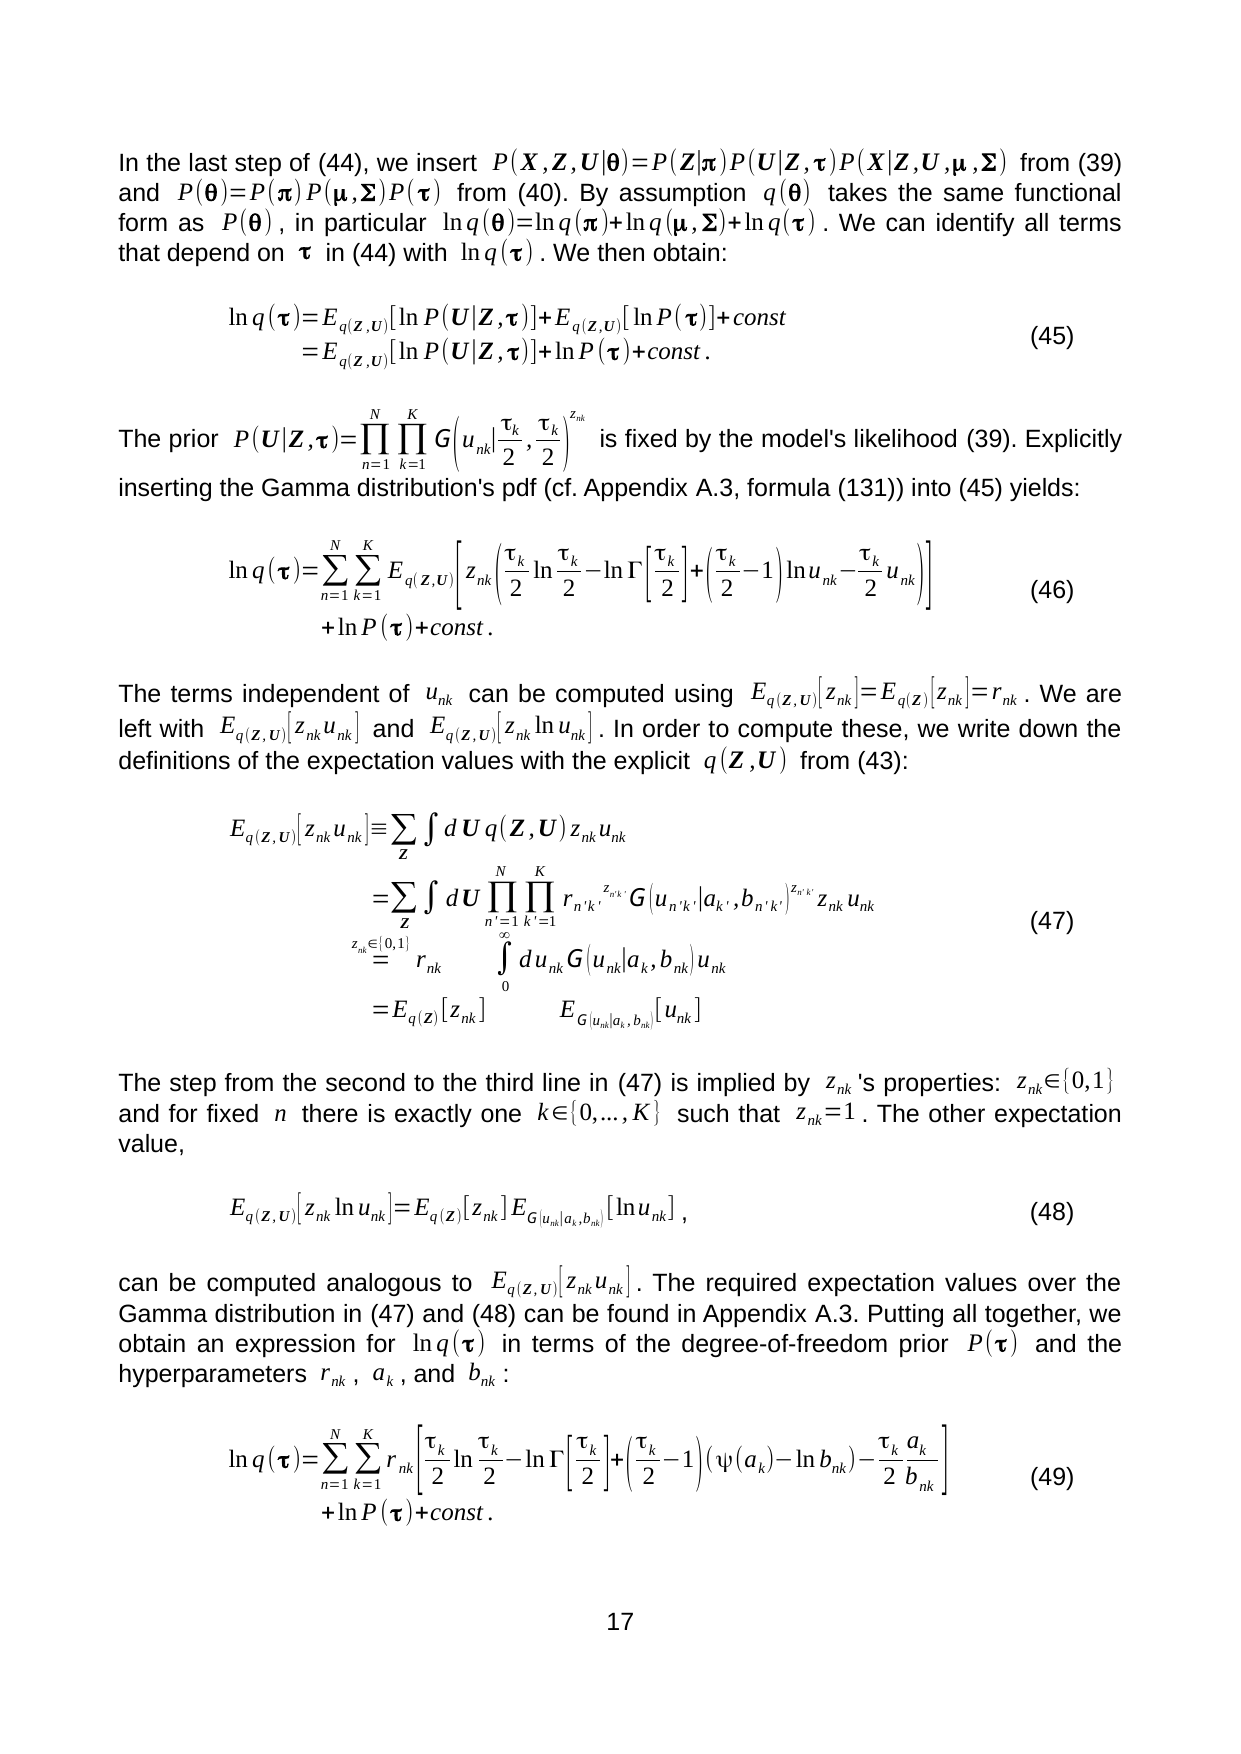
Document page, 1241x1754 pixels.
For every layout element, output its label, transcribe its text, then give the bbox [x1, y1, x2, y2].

text The prior is fixed by the model's likelihood (39). Explicitly inserting the Gamma distribution's pdf (cf. Appendix A.3, formula (131)) into (45) yields: [118, 404, 1122, 502]
table_header (45) [1024, 296, 1123, 375]
table_header [217, 1418, 1024, 1534]
table_header [217, 531, 1024, 647]
table_header [118, 296, 217, 375]
text can be computed analogous to . The required expectation values over the Gamma distribution in (47) and (48) can be found in Appendix A.3. Putting all together, we obtain an expression for in terms of the degree-of-freedom prior and the hyperparameters , , and : [118, 1264, 1122, 1389]
table_header (48) [1024, 1187, 1123, 1236]
table_header , [216, 1187, 1024, 1236]
table_header (46) [1024, 531, 1123, 647]
table_header [118, 804, 216, 1037]
table_header [118, 1187, 216, 1236]
table_header (47) [1024, 804, 1123, 1037]
table_header [217, 296, 1024, 375]
table_header [118, 531, 217, 647]
table_header [118, 1418, 217, 1534]
text The terms independent of can be computed using . We are left with and . In order to compute these, we write down the definitions of the expectation values with the explicit from (43): [118, 676, 1122, 775]
text The step from the second to the third line in (47) is implied by 's properties: and for fixed there is exactly one such that . The other expectation value, [118, 1066, 1122, 1158]
text In the last step of (44), we insert from (39) and from (40). By assumption takes the same functional form as , in particular . We can identify all terms that depend on in (44) with . We then obtain: [118, 147, 1122, 267]
table_header [216, 804, 1024, 1037]
table_header (49) [1024, 1418, 1123, 1534]
